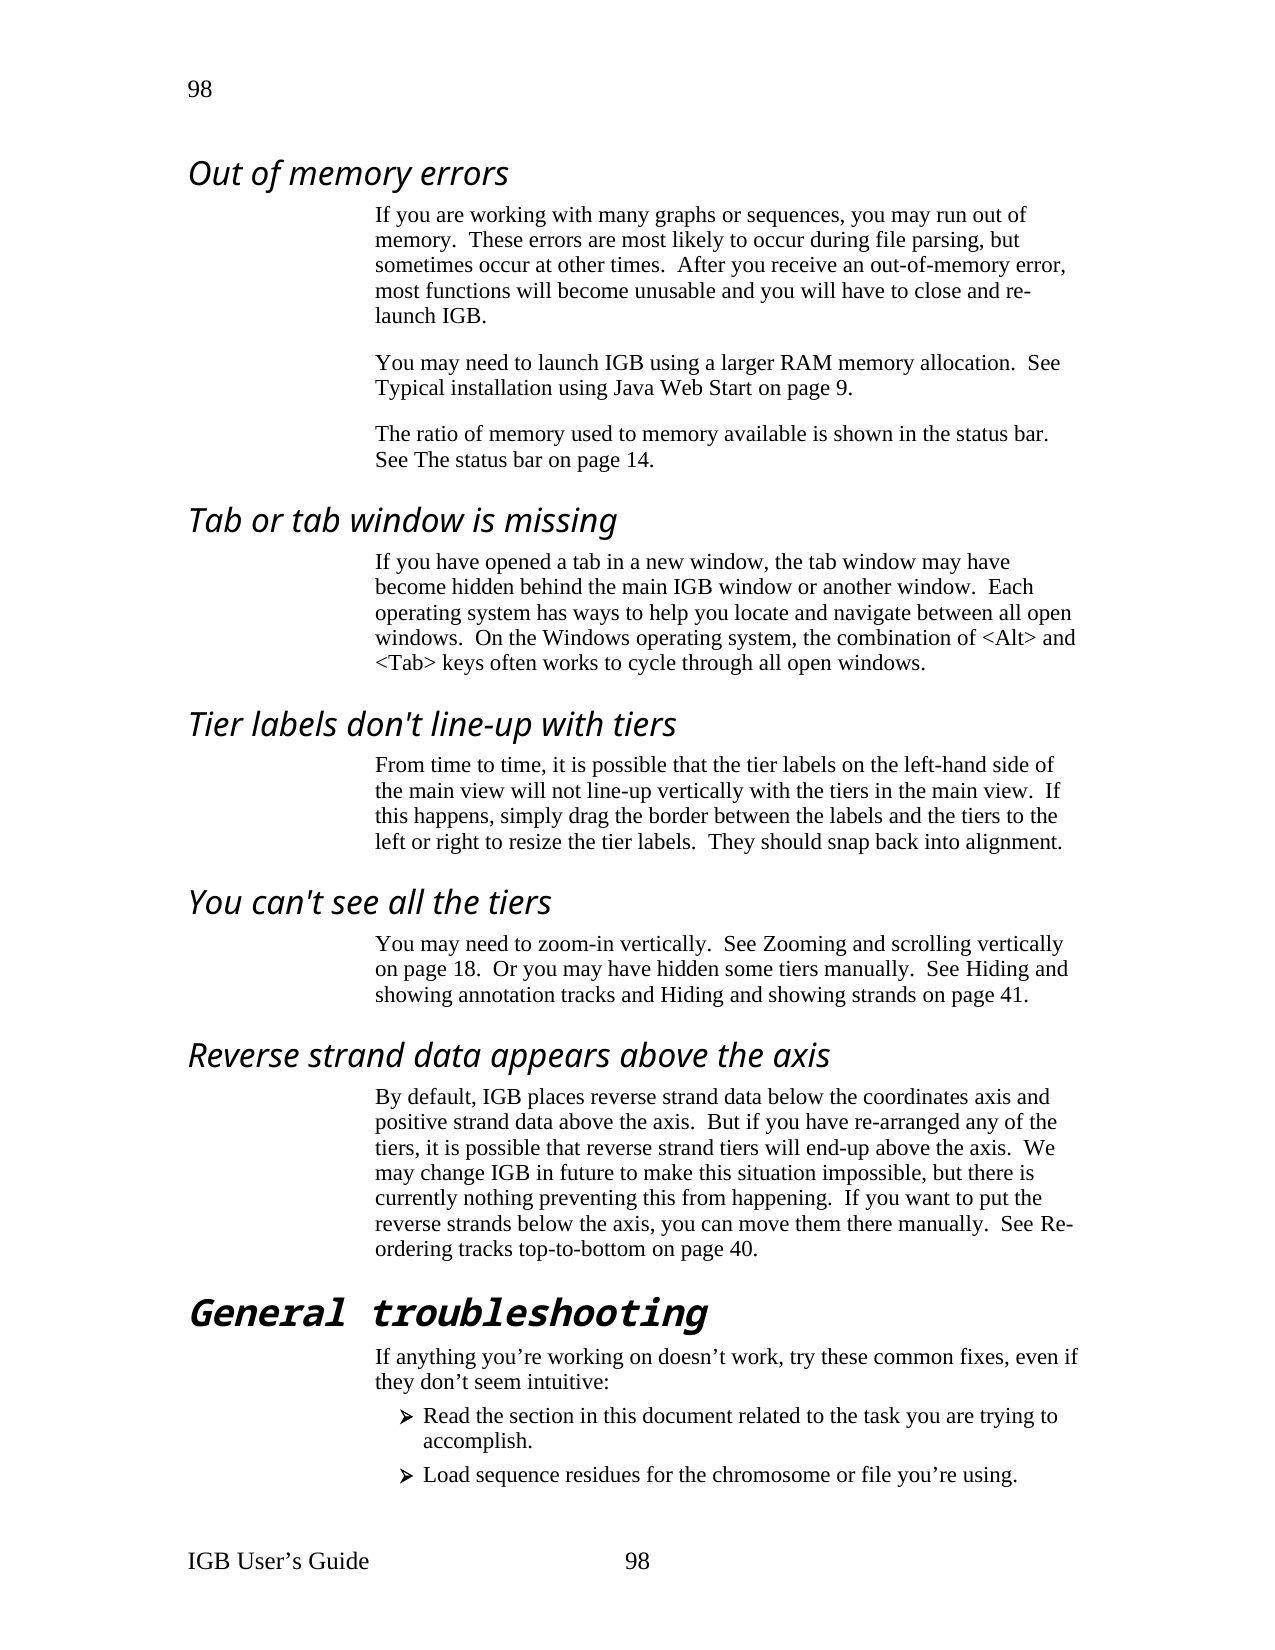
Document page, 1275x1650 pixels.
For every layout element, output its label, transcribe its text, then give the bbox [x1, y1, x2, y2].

text From time to time, it is possible that the tier labels on the left-hand side of the main view will not line-up vertically with the tiers in the main view. If this happens, simply drag the border between the labels and the tiers to the left or right to resize the tier labels. They should snap back into alignment. [375, 752, 1087, 854]
subtitle Tab or tab window is missing [187, 497, 1087, 542]
subtitle General troubleshooting [187, 1287, 1087, 1338]
subtitle Reverse strand data appears above the axis [187, 1032, 1087, 1077]
text If you have opened a tab in a new window, the tab window may have become hidden behind the main IGB window or another window. Each operating system has ways to help you locate and navigate between all open windows. On the Windows operating system, the combination of <Alt> and <Tab> keys often works to cycle through all open windows. [375, 549, 1087, 676]
list Load sequence residues for the chromosome or file you’re using. [399, 1462, 1087, 1488]
subtitle Tier labels don't line-up with tiers [187, 701, 1087, 746]
text If you are working with many graphs or sequences, you may run out of memory. These errors are most likely to occur during file parsing, but sometimes occur at other times. After you receive an out-of-memory error, most functions will become unusable and you will have to close and re-launch IGB. [375, 202, 1087, 329]
text The ratio of memory used to memory available is shown in the status bar. See The status bar on page 13. [375, 421, 1087, 472]
text If anything you’re working on doesn’t work, try these common fixes, even if they don’t seem intuitive: [375, 1344, 1087, 1395]
list Read the section in this document related to the task you are trying to accomplish. [399, 1403, 1087, 1454]
subtitle Out of memory errors [187, 150, 1087, 195]
text By default, IGB places reverse strand data below the coordinates axis and positive strand data above the axis. But if you have re-arranged any of the tiers, it is possible that reverse strand tiers will end-up above the axis. We may change IGB in future to make this situation impossible, but there is currently nothing preventing this from happening. If you want to put the reverse strands below the axis, you can move them there manually. See Re-ordering tracks top-to-bottom on page 37. [375, 1084, 1087, 1262]
text You may need to zoom-in vertically. See Zooming and scrolling vertically on page 17. Or you may have hidden some tiers manually. See Hiding and showing annotation tracks and Hiding and showing strands on page 39. [375, 931, 1087, 1007]
subtitle You can't see all the tiers [187, 879, 1087, 924]
text You may need to launch IGB using a larger RAM memory allocation. See Typical installation using Java Web Start on page 9. [375, 349, 1087, 400]
